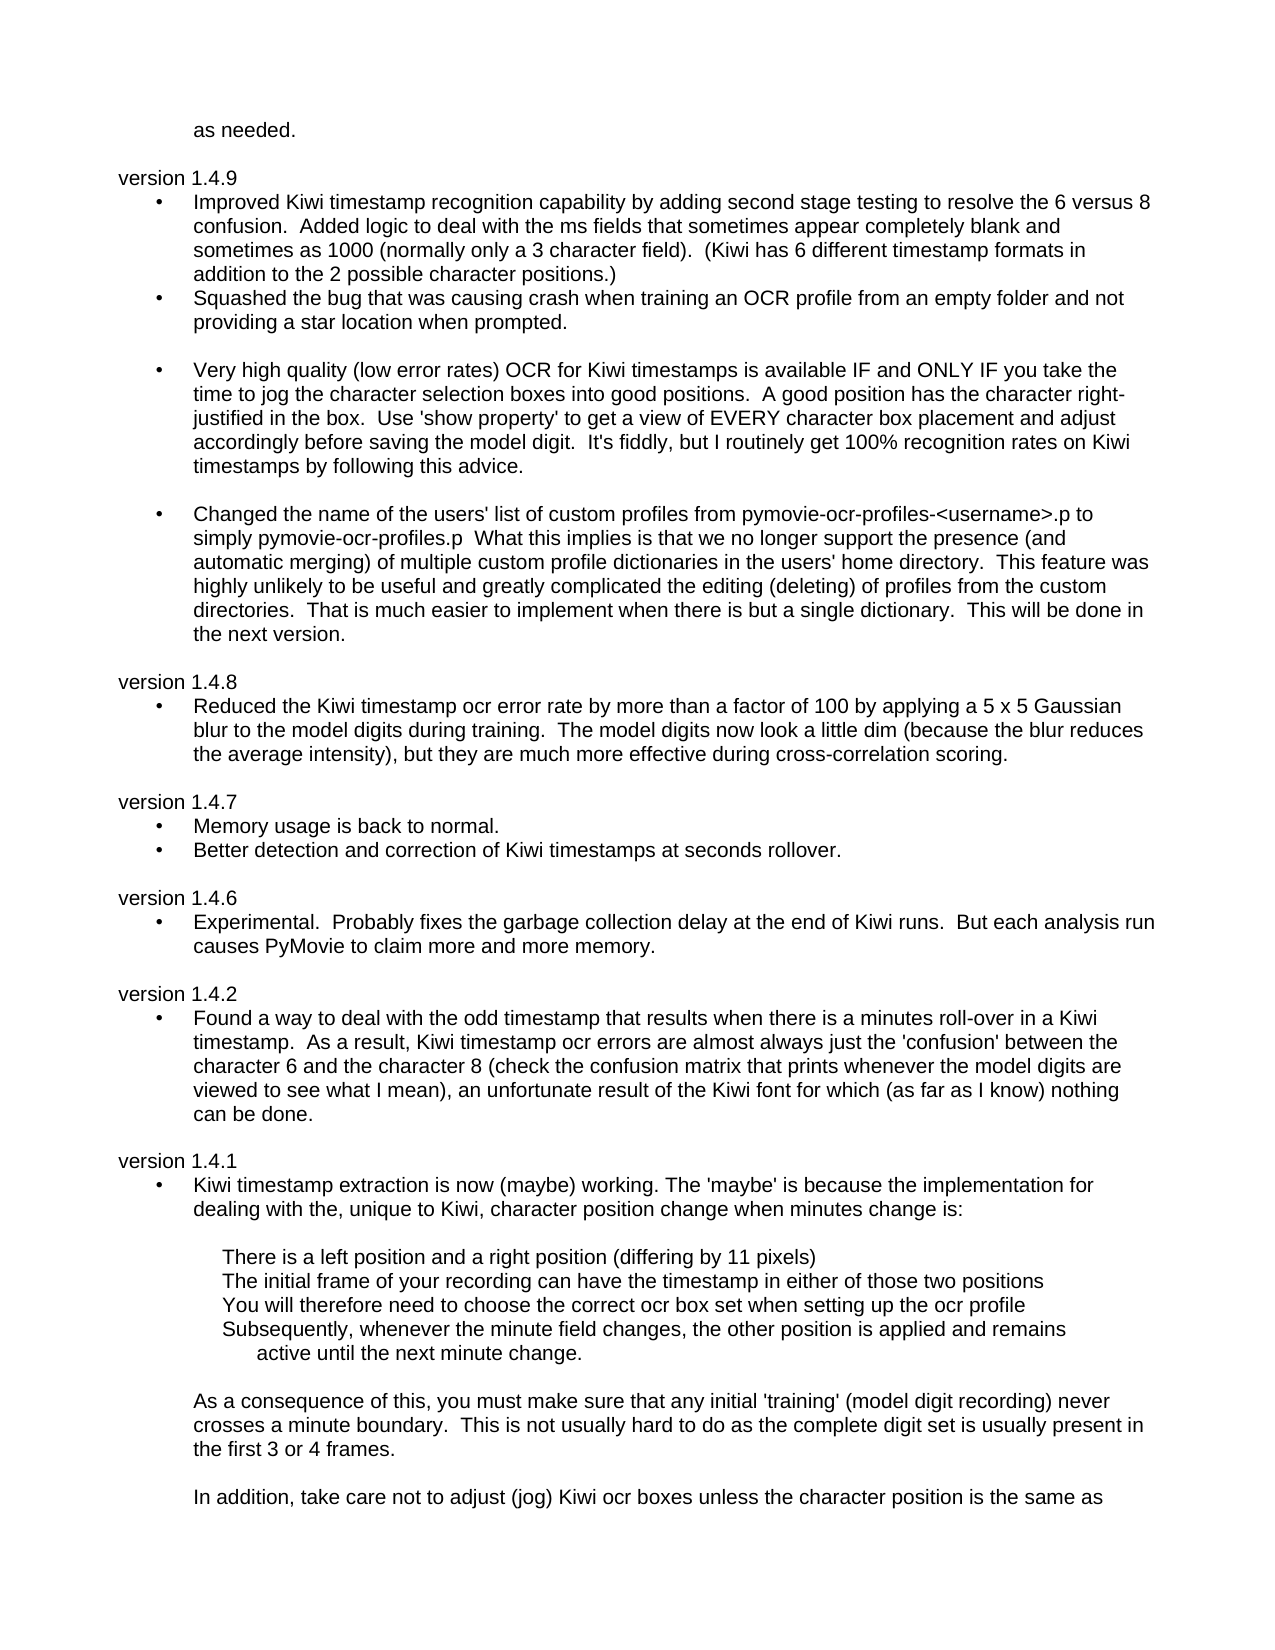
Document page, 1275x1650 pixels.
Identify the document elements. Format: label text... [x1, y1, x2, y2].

list Reduced the Kiwi timestamp ocr error rate by more than a factor of 100 by applying a 5 x 5 Gaussian blur to the model digits during training. The model digits now look a little dim (because the blur reduces the average intensity), but they are much more effective during cross-correlation scoring. [156, 693, 1157, 789]
text version 1.4.8 [118, 669, 1157, 693]
list as needed. [156, 118, 1157, 166]
text version 1.4.9 [118, 166, 1157, 190]
text version 1.4.6 [118, 886, 1157, 909]
list Improved Kiwi timestamp recognition capability by adding second stage testing to resolve the 6 versus 8 confusion. Added logic to deal with the ms fields that sometimes appear completely blank and sometimes as 1000 (normally only a 3 character field). (Kiwi has 6 different timestamp formats in addition to the 2 possible character positions.) [156, 190, 1157, 286]
text version 1.4.7 [118, 789, 1157, 813]
list Changed the name of the users' list of custom profiles from pymovie-ocr-profiles-<username>.p to simply pymovie-ocr-profiles.p What this implies is that we no longer support the presence (and automatic merging) of multiple custom profile dictionaries in the users' home directory. This feature was highly unlikely to be useful and greatly complicated the editing (deleting) of profiles from the custom directories. That is much easier to implement when there is but a single dictionary. This will be done in the next version. [156, 502, 1157, 669]
text version 1.4.1 [118, 1149, 1157, 1173]
list Squashed the bug that was causing crash when training an OCR profile from an empty folder and not providing a star location when prompted. [156, 286, 1157, 358]
list Experimental. Probably fixes the garbage collection delay at the end of Kiwi runs. But each analysis run causes PyMovie to claim more and more memory. [156, 909, 1157, 981]
list Found a way to deal with the odd timestamp that results when there is a minutes roll-over in a Kiwi timestamp. As a result, Kiwi timestamp ocr errors are almost always just the 'confusion' between the character 6 and the character 8 (check the confusion matrix that prints whenever the model digits are viewed to see what I mean), an unfortunate result of the Kiwi font for which (as far as I know) nothing can be done. [156, 1005, 1157, 1149]
text version 1.4.2 [118, 981, 1157, 1005]
list Memory usage is back to normal. [156, 813, 1157, 837]
list Better detection and correction of Kiwi timestamps at seconds rollover. [156, 837, 1157, 886]
list Very high quality (low error rates) OCR for Kiwi timestamps is available IF and ONLY IF you take the time to jog the character selection boxes into good positions. A good position has the character right-justified in the box. Use 'show property' to get a view of EVERY character box placement and adjust accordingly before saving the model digit. It's fiddly, but I routinely get 100% recognition rates on Kiwi timestamps by following this advice. [156, 358, 1157, 502]
list Kiwi timestamp extraction is now (maybe) working. The 'maybe' is because the implementation for dealing with the, unique to Kiwi, character position change when minutes change is: There is a left position and a right position (differing by 11 pixels) The initial frame of your recording can have the timestamp in either of those two positions You will therefore need to choose the correct ocr box set when setting up the ocr profile Subsequently, whenever the minute field changes, the other position is applied and remains active until the next minute change. As a consequence of this, you must make sure that any initial 'training' (model digit recording) never crosses a minute boundary. This is not usually hard to do as the complete digit set is usually present in the first 3 or 4 frames. In addition, take care not to adjust (jog) Kiwi ocr boxes unless the character position is the same as [156, 1173, 1157, 1509]
